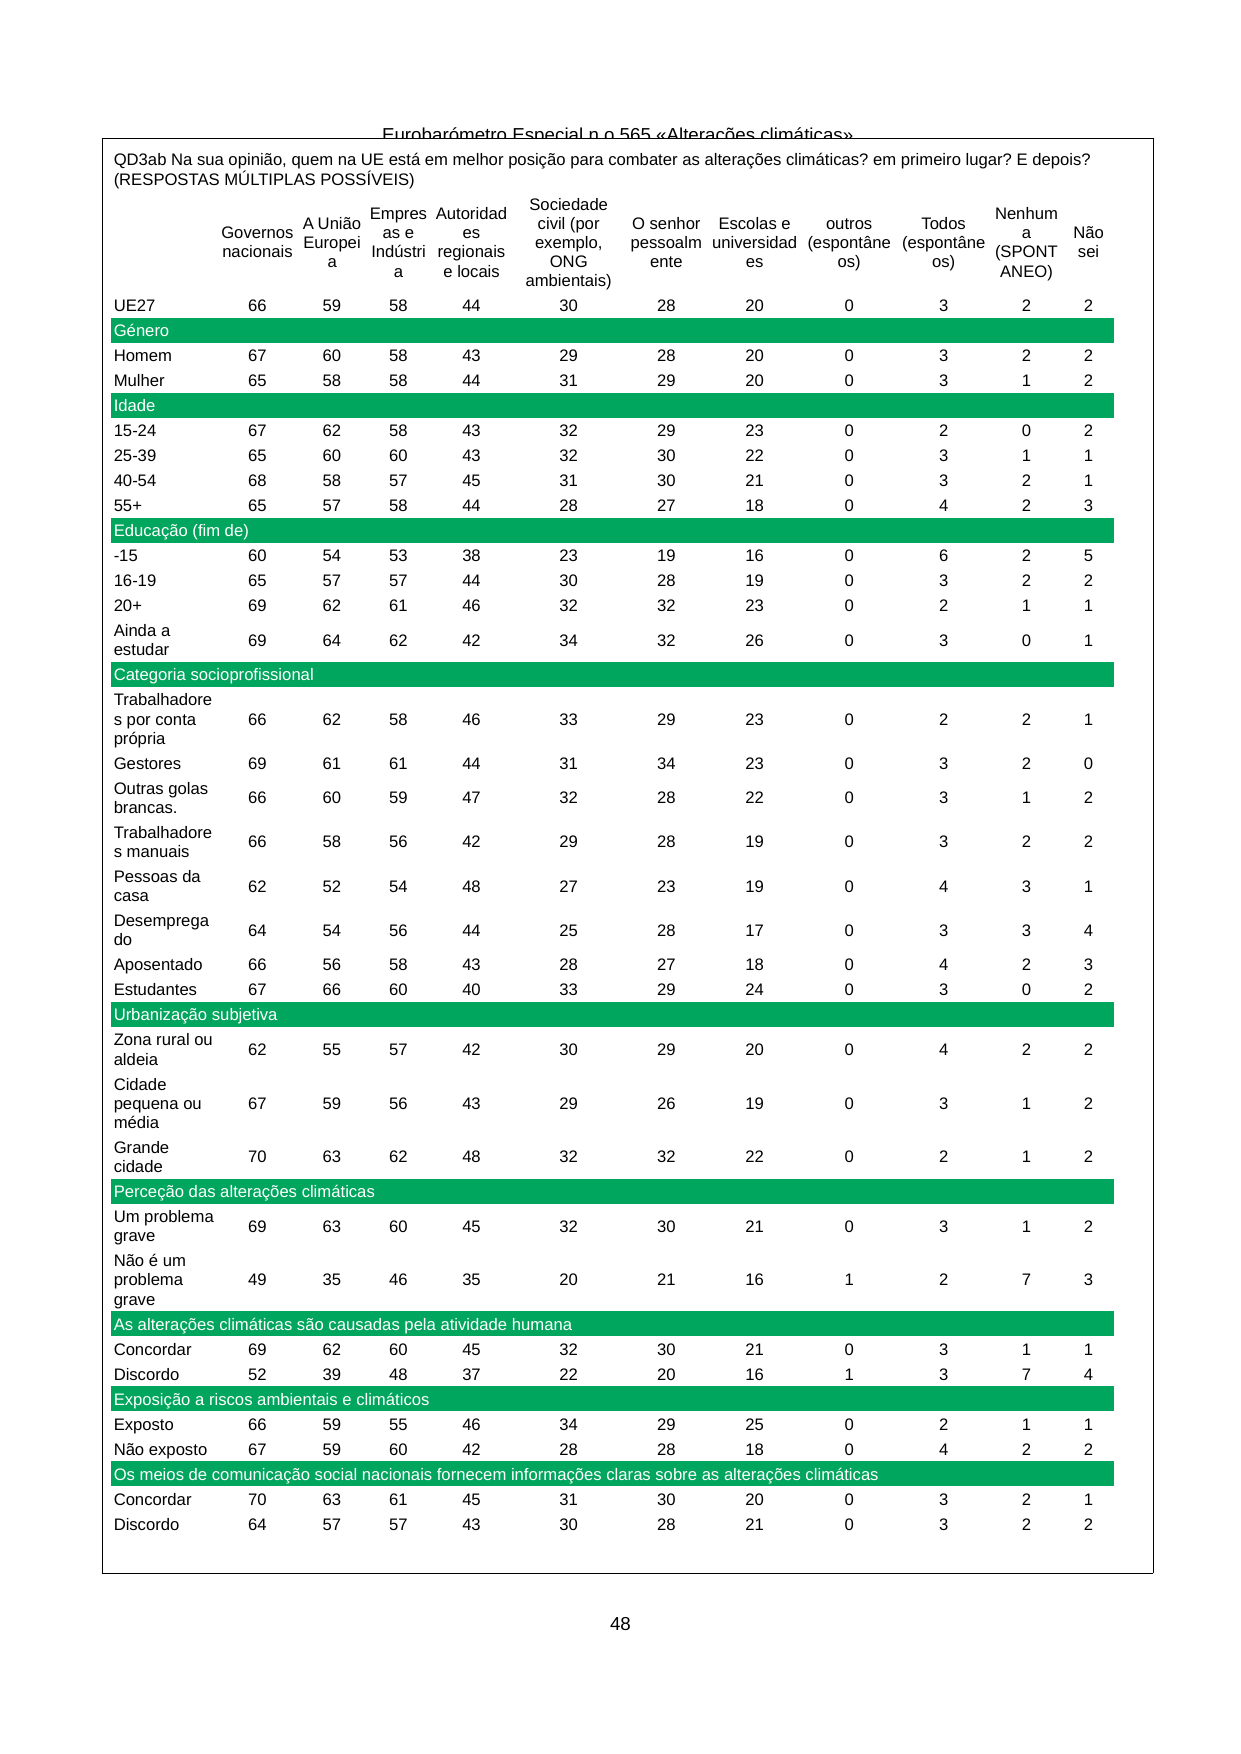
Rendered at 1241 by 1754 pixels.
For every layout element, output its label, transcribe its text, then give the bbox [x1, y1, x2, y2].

table_cell 65 [217, 568, 297, 593]
table_cell Exposição a riscos ambientais e climáticos [111, 1386, 1114, 1411]
table_cell 2 [990, 1511, 1062, 1536]
table_cell Discordo [111, 1361, 217, 1386]
table_cell 23 [708, 593, 801, 618]
table_cell 48 [430, 864, 512, 908]
table_cell 16-19 [111, 568, 217, 593]
table_cell 62 [298, 418, 366, 443]
table_cell 32 [512, 1135, 625, 1179]
table_cell 57 [298, 493, 366, 518]
table_cell 19 [708, 864, 801, 908]
table_cell 30 [512, 568, 625, 593]
table_cell 46 [430, 593, 512, 618]
table_cell 58 [366, 418, 430, 443]
table_cell 1 [990, 368, 1062, 393]
table_cell Outras golas brancas. [111, 776, 217, 820]
table_cell 1 [1062, 1486, 1114, 1511]
table_cell 46 [430, 687, 512, 751]
table_cell 22 [708, 1135, 801, 1179]
table_cell 30 [512, 1511, 625, 1536]
table_cell Aposentado [111, 952, 217, 977]
table_cell 23 [512, 543, 625, 568]
table_cell 39 [298, 1361, 366, 1386]
table_cell 2 [1062, 418, 1114, 443]
table_cell 52 [217, 1361, 297, 1386]
table_cell 28 [512, 952, 625, 977]
table_cell 2 [990, 1027, 1062, 1071]
table_cell 27 [625, 952, 707, 977]
table_cell 30 [512, 1027, 625, 1071]
table_cell 20 [708, 368, 801, 393]
table_cell 22 [708, 776, 801, 820]
table_cell 59 [298, 1436, 366, 1461]
table_cell 66 [217, 1411, 297, 1436]
table_cell 40-54 [111, 468, 217, 493]
table_cell 29 [625, 418, 707, 443]
table_cell 15-24 [111, 418, 217, 443]
table_cell 30 [625, 468, 707, 493]
table_cell 43 [430, 1071, 512, 1135]
table_cell 42 [430, 1436, 512, 1461]
table_cell 60 [366, 1436, 430, 1461]
table_cell 67 [217, 1071, 297, 1135]
table_cell 22 [708, 443, 801, 468]
table_cell 2 [1062, 776, 1114, 820]
table_cell 28 [512, 1436, 625, 1461]
table_cell 21 [708, 1336, 801, 1361]
table_cell 54 [298, 908, 366, 952]
table_cell 69 [217, 1204, 297, 1248]
table_cell 3 [990, 908, 1062, 952]
table_cell 3 [1062, 952, 1114, 977]
table_cell Educação (fim de) [111, 518, 1114, 543]
table_cell 0 [1062, 751, 1114, 776]
table_cell 0 [801, 543, 897, 568]
table_cell 27 [625, 493, 707, 518]
table_cell Trabalhadores por conta própria [111, 687, 217, 751]
table_cell 3 [1062, 1248, 1114, 1311]
table_cell 18 [708, 1436, 801, 1461]
table_cell 70 [217, 1486, 297, 1511]
table_cell 2 [897, 1248, 990, 1311]
table_cell 3 [897, 751, 990, 776]
table_cell Escolas e universidades [708, 191, 801, 293]
table_cell 21 [708, 1511, 801, 1536]
table_cell 4 [897, 864, 990, 908]
table_cell [111, 191, 217, 293]
table_cell 20+ [111, 593, 217, 618]
table_cell 3 [897, 1511, 990, 1536]
table_cell 1 [990, 1411, 1062, 1436]
table_cell 3 [897, 343, 990, 368]
table_cell 31 [512, 368, 625, 393]
table_cell 62 [366, 618, 430, 662]
table_cell 58 [366, 343, 430, 368]
table_cell Exposto [111, 1411, 217, 1436]
table_cell 48 [366, 1361, 430, 1386]
table_cell 25-39 [111, 443, 217, 468]
table_cell 2 [990, 1436, 1062, 1461]
table_cell 28 [625, 293, 707, 318]
table_cell 28 [625, 1511, 707, 1536]
table_cell 66 [217, 820, 297, 864]
table_cell 61 [366, 1486, 430, 1511]
table_cell 0 [801, 1071, 897, 1135]
table_cell Grande cidade [111, 1135, 217, 1179]
table_cell 63 [298, 1204, 366, 1248]
table_cell 4 [897, 1027, 990, 1071]
table_cell 67 [217, 343, 297, 368]
table_cell 2 [1062, 1071, 1114, 1135]
table_cell 29 [625, 368, 707, 393]
table_cell 43 [430, 1511, 512, 1536]
table_cell 28 [625, 343, 707, 368]
table_cell Estudantes [111, 977, 217, 1002]
table_cell 17 [708, 908, 801, 952]
table_cell Género [111, 318, 1114, 343]
table_cell 3 [897, 618, 990, 662]
table_cell Mulher [111, 368, 217, 393]
table_cell 1 [1062, 864, 1114, 908]
table_cell 7 [990, 1248, 1062, 1311]
table_cell 46 [430, 1411, 512, 1436]
table_cell 0 [801, 751, 897, 776]
table_cell 5 [1062, 543, 1114, 568]
table_cell 3 [897, 1071, 990, 1135]
table_cell 0 [801, 952, 897, 977]
table_cell 66 [217, 776, 297, 820]
table_cell 31 [512, 751, 625, 776]
table_cell 30 [625, 1486, 707, 1511]
table_cell 2 [990, 568, 1062, 593]
table_cell 63 [298, 1486, 366, 1511]
table_cell 16 [708, 543, 801, 568]
table_cell 0 [801, 687, 897, 751]
table_cell 42 [430, 618, 512, 662]
table_cell 38 [430, 543, 512, 568]
table_cell 32 [625, 1135, 707, 1179]
table_cell 32 [512, 1336, 625, 1361]
table_cell 70 [217, 1135, 297, 1179]
table_cell 1 [990, 443, 1062, 468]
table_cell 1 [990, 1204, 1062, 1248]
table_cell 0 [801, 293, 897, 318]
table_cell 0 [990, 418, 1062, 443]
table_cell 21 [708, 1204, 801, 1248]
table_cell 0 [801, 418, 897, 443]
table_cell 29 [625, 977, 707, 1002]
table_cell Gestores [111, 751, 217, 776]
table_cell 28 [625, 820, 707, 864]
table_cell 2 [897, 593, 990, 618]
table_cell 0 [801, 493, 897, 518]
table_cell 2 [1062, 1511, 1114, 1536]
table_cell 61 [366, 751, 430, 776]
table_cell 0 [801, 1486, 897, 1511]
table_cell 0 [801, 908, 897, 952]
table_cell 2 [1062, 293, 1114, 318]
table_cell 58 [366, 493, 430, 518]
table_cell 59 [298, 1071, 366, 1135]
table_cell 60 [366, 1336, 430, 1361]
table_cell 2 [990, 751, 1062, 776]
table_cell Urbanização subjetiva [111, 1002, 1114, 1027]
table_cell 68 [217, 468, 297, 493]
table_cell 3 [897, 1486, 990, 1511]
table_cell 21 [708, 468, 801, 493]
table_cell 48 [430, 1135, 512, 1179]
table_cell Concordar [111, 1336, 217, 1361]
table_cell 0 [990, 977, 1062, 1002]
table_cell 33 [512, 977, 625, 1002]
table_cell Sociedade civil (por exemplo, ONG ambientais) [512, 191, 625, 293]
table_cell 56 [298, 952, 366, 977]
table_cell 0 [801, 1436, 897, 1461]
table_cell 0 [801, 1135, 897, 1179]
table_cell 3 [897, 293, 990, 318]
table_cell 2 [990, 820, 1062, 864]
table_cell 31 [512, 468, 625, 493]
table_cell 44 [430, 493, 512, 518]
table_cell 3 [990, 864, 1062, 908]
table_cell Ainda a estudar [111, 618, 217, 662]
table_cell 66 [217, 952, 297, 977]
table_cell 60 [217, 543, 297, 568]
table_cell 2 [990, 1486, 1062, 1511]
table_cell 44 [430, 751, 512, 776]
table_cell 33 [512, 687, 625, 751]
table_cell 4 [897, 493, 990, 518]
table_cell 19 [708, 820, 801, 864]
table_cell 65 [217, 493, 297, 518]
table_cell 6 [897, 543, 990, 568]
table_cell Cidade pequena ou média [111, 1071, 217, 1135]
table_cell 20 [708, 1486, 801, 1511]
table_cell 1 [1062, 1336, 1114, 1361]
table_cell Um problema grave [111, 1204, 217, 1248]
table_cell 3 [897, 908, 990, 952]
table_cell 20 [625, 1361, 707, 1386]
table_cell 16 [708, 1361, 801, 1386]
table_cell Zona rural ou aldeia [111, 1027, 217, 1071]
table_cell 58 [366, 687, 430, 751]
table_cell 69 [217, 618, 297, 662]
table_cell 28 [625, 1436, 707, 1461]
table_cell 44 [430, 368, 512, 393]
table_cell 1 [1062, 468, 1114, 493]
table_cell 19 [708, 1071, 801, 1135]
table_cell 69 [217, 1336, 297, 1361]
table_cell 27 [512, 864, 625, 908]
table_cell 58 [366, 293, 430, 318]
table_cell 61 [298, 751, 366, 776]
table_cell 2 [897, 687, 990, 751]
table_cell 3 [897, 568, 990, 593]
table_cell 49 [217, 1248, 297, 1311]
table_cell 3 [897, 776, 990, 820]
table_cell 23 [708, 751, 801, 776]
table_cell 34 [512, 618, 625, 662]
table_cell Governos nacionais [217, 191, 297, 293]
table_cell -15 [111, 543, 217, 568]
table_cell 42 [430, 1027, 512, 1071]
table_cell 2 [1062, 568, 1114, 593]
table_cell 2 [1062, 343, 1114, 368]
table_cell 45 [430, 1204, 512, 1248]
table_cell 2 [990, 343, 1062, 368]
table_cell 3 [897, 1361, 990, 1386]
table_cell 0 [801, 1511, 897, 1536]
table_cell Idade [111, 393, 1114, 418]
table_cell 2 [990, 468, 1062, 493]
table_cell 29 [625, 1027, 707, 1071]
table_cell 26 [625, 1071, 707, 1135]
table_cell 45 [430, 1336, 512, 1361]
table_cell 3 [897, 977, 990, 1002]
table_cell 0 [990, 618, 1062, 662]
table_cell 0 [801, 368, 897, 393]
table_cell 55+ [111, 493, 217, 518]
table_cell 55 [298, 1027, 366, 1071]
table_cell 59 [366, 776, 430, 820]
table_cell Concordar [111, 1486, 217, 1511]
table_cell 57 [298, 1511, 366, 1536]
table_cell 69 [217, 751, 297, 776]
table_cell 28 [625, 568, 707, 593]
table_cell 4 [897, 1436, 990, 1461]
table_cell 32 [512, 1204, 625, 1248]
table_cell Não exposto [111, 1436, 217, 1461]
table_cell 1 [990, 593, 1062, 618]
table_cell 52 [298, 864, 366, 908]
table_cell 44 [430, 293, 512, 318]
table_cell Empresas e Indústria [366, 191, 430, 293]
table_cell 62 [298, 1336, 366, 1361]
table_cell 2 [1062, 820, 1114, 864]
table_cell 0 [801, 820, 897, 864]
table_cell 57 [366, 1511, 430, 1536]
table_cell 35 [430, 1248, 512, 1311]
table_cell 32 [625, 593, 707, 618]
table_cell 23 [625, 864, 707, 908]
table_cell 2 [1062, 1436, 1114, 1461]
table_cell 2 [990, 293, 1062, 318]
table_cell 1 [1062, 618, 1114, 662]
table_cell 2 [1062, 1027, 1114, 1071]
table_cell UE27 [111, 293, 217, 318]
table_cell Desempregado [111, 908, 217, 952]
table_cell 57 [298, 568, 366, 593]
table_cell 0 [801, 1336, 897, 1361]
table_cell 2 [1062, 977, 1114, 1002]
table_cell 35 [298, 1248, 366, 1311]
table_cell 62 [298, 593, 366, 618]
table_cell 54 [366, 864, 430, 908]
table_cell O senhor pessoalmente [625, 191, 707, 293]
table_cell 0 [801, 864, 897, 908]
table_cell 3 [897, 368, 990, 393]
table_cell 3 [1062, 493, 1114, 518]
table_cell 2 [1062, 368, 1114, 393]
table_cell 60 [298, 776, 366, 820]
table_cell 31 [512, 1486, 625, 1511]
table_cell 56 [366, 908, 430, 952]
table_cell 30 [512, 293, 625, 318]
table_cell 65 [217, 443, 297, 468]
table_cell 56 [366, 1071, 430, 1135]
table_cell Pessoas da casa [111, 864, 217, 908]
table_cell 3 [897, 443, 990, 468]
table_cell 58 [366, 952, 430, 977]
table_cell 4 [897, 952, 990, 977]
table_cell 2 [897, 1411, 990, 1436]
table_cell 0 [801, 343, 897, 368]
table_cell 32 [512, 776, 625, 820]
table_cell 29 [512, 820, 625, 864]
table_cell 18 [708, 493, 801, 518]
table_cell 28 [625, 776, 707, 820]
table_cell 0 [801, 776, 897, 820]
table_cell 20 [708, 1027, 801, 1071]
table_cell 16 [708, 1248, 801, 1311]
table_cell 1 [990, 1336, 1062, 1361]
table_cell 20 [708, 343, 801, 368]
table_cell 64 [298, 618, 366, 662]
table_cell 56 [366, 820, 430, 864]
table_cell 67 [217, 977, 297, 1002]
table_cell 30 [625, 1204, 707, 1248]
table_cell Nenhuma (SPONTANEO) [990, 191, 1062, 293]
table_cell 22 [512, 1361, 625, 1386]
table_cell 20 [708, 293, 801, 318]
table_cell 2 [897, 1135, 990, 1179]
table_cell 4 [1062, 1361, 1114, 1386]
table_cell 64 [217, 908, 297, 952]
table_cell 32 [512, 593, 625, 618]
table_cell 60 [298, 343, 366, 368]
table_cell 58 [298, 368, 366, 393]
table_cell Perceção das alterações climáticas [111, 1179, 1114, 1204]
table_cell 28 [625, 908, 707, 952]
table_cell 58 [298, 468, 366, 493]
table_cell 67 [217, 418, 297, 443]
table_cell 1 [990, 1071, 1062, 1135]
table_cell 30 [625, 1336, 707, 1361]
table_cell 60 [366, 1204, 430, 1248]
table_cell 3 [897, 820, 990, 864]
table_cell 0 [801, 618, 897, 662]
table_cell Os meios de comunicação social nacionais fornecem informações claras sobre as alterações climáticas [111, 1461, 1114, 1486]
table_cell 32 [625, 618, 707, 662]
table_cell 0 [801, 1027, 897, 1071]
table_cell 3 [897, 1336, 990, 1361]
table_cell 20 [512, 1248, 625, 1311]
table_cell 3 [897, 1204, 990, 1248]
table_cell 34 [625, 751, 707, 776]
table_cell 44 [430, 908, 512, 952]
table_cell 1 [990, 1135, 1062, 1179]
table_cell 32 [512, 443, 625, 468]
table_cell 60 [366, 977, 430, 1002]
table_cell Categoria socioprofissional [111, 662, 1114, 687]
table_header QD3ab Na sua opinião, quem na UE está em melhor posição para combater as alterações climáticas? em primeiro lugar? E depois? (RESPOSTAS MÚLTIPLAS POSSÍVEIS) [111, 147, 1114, 191]
table_cell 59 [298, 1411, 366, 1436]
table_cell 0 [801, 468, 897, 493]
table_cell 1 [1062, 443, 1114, 468]
table_cell 0 [801, 1411, 897, 1436]
table_cell 24 [708, 977, 801, 1002]
table_cell 2 [990, 687, 1062, 751]
table_cell Não é um problema grave [111, 1248, 217, 1311]
table_cell 43 [430, 343, 512, 368]
table_cell 43 [430, 952, 512, 977]
table_cell 30 [625, 443, 707, 468]
table_cell 43 [430, 443, 512, 468]
table_cell 34 [512, 1411, 625, 1436]
table_cell 0 [801, 977, 897, 1002]
table_cell 46 [366, 1248, 430, 1311]
table_cell 29 [512, 343, 625, 368]
table_cell 25 [708, 1411, 801, 1436]
table_cell 0 [801, 593, 897, 618]
table_cell 2 [990, 493, 1062, 518]
table_cell 62 [298, 687, 366, 751]
table_cell 29 [512, 1071, 625, 1135]
table_cell 32 [512, 418, 625, 443]
table_cell 26 [708, 618, 801, 662]
table_cell 42 [430, 820, 512, 864]
table_cell 2 [990, 543, 1062, 568]
table_cell 23 [708, 687, 801, 751]
table_cell 18 [708, 952, 801, 977]
table_cell 2 [1062, 1135, 1114, 1179]
table_cell 69 [217, 593, 297, 618]
table_cell 19 [708, 568, 801, 593]
table_cell 1 [801, 1361, 897, 1386]
table_cell 58 [298, 820, 366, 864]
table_cell 2 [990, 952, 1062, 977]
table_cell 0 [801, 1204, 897, 1248]
table_cell 7 [990, 1361, 1062, 1386]
table_cell 62 [366, 1135, 430, 1179]
table_cell 62 [217, 864, 297, 908]
table_cell 54 [298, 543, 366, 568]
table_cell 29 [625, 687, 707, 751]
table_cell 2 [1062, 1204, 1114, 1248]
table_cell 1 [1062, 593, 1114, 618]
table_cell 62 [217, 1027, 297, 1071]
table_cell As alterações climáticas são causadas pela atividade humana [111, 1311, 1114, 1336]
table_cell 47 [430, 776, 512, 820]
table_cell 64 [217, 1511, 297, 1536]
table_cell 21 [625, 1248, 707, 1311]
table_cell Autoridades regionais e locais [430, 191, 512, 293]
table_cell 66 [298, 977, 366, 1002]
table_cell 1 [801, 1248, 897, 1311]
table_cell 45 [430, 468, 512, 493]
table_cell 65 [217, 368, 297, 393]
table_cell 1 [990, 776, 1062, 820]
table_cell Não sei [1062, 191, 1114, 293]
table_cell 53 [366, 543, 430, 568]
table_cell 1 [1062, 1411, 1114, 1436]
table_cell Discordo [111, 1511, 217, 1536]
table_cell 25 [512, 908, 625, 952]
table_cell A União Europeia [298, 191, 366, 293]
table_cell 19 [625, 543, 707, 568]
table_cell 0 [801, 568, 897, 593]
table_cell 60 [366, 443, 430, 468]
table_cell outros (espontâneos) [801, 191, 897, 293]
table_cell 29 [625, 1411, 707, 1436]
table_cell 58 [366, 368, 430, 393]
table_cell 0 [801, 443, 897, 468]
table_cell 37 [430, 1361, 512, 1386]
table_cell 3 [897, 468, 990, 493]
table_cell 66 [217, 687, 297, 751]
table_cell 55 [366, 1411, 430, 1436]
table_cell 57 [366, 468, 430, 493]
table_cell 1 [1062, 687, 1114, 751]
table_cell 43 [430, 418, 512, 443]
table_cell 23 [708, 418, 801, 443]
table_cell 40 [430, 977, 512, 1002]
table_cell 63 [298, 1135, 366, 1179]
table_cell 28 [512, 493, 625, 518]
table_cell 60 [298, 443, 366, 468]
table_cell 45 [430, 1486, 512, 1511]
table_cell Homem [111, 343, 217, 368]
table_cell Todos (espontâneos) [897, 191, 990, 293]
table_cell 57 [366, 568, 430, 593]
table_cell 2 [897, 418, 990, 443]
table_cell 44 [430, 568, 512, 593]
table_cell 66 [217, 293, 297, 318]
table_cell 61 [366, 593, 430, 618]
table_cell 4 [1062, 908, 1114, 952]
table_cell 57 [366, 1027, 430, 1071]
table_cell Trabalhadores manuais [111, 820, 217, 864]
table_cell 67 [217, 1436, 297, 1461]
table_cell 59 [298, 293, 366, 318]
